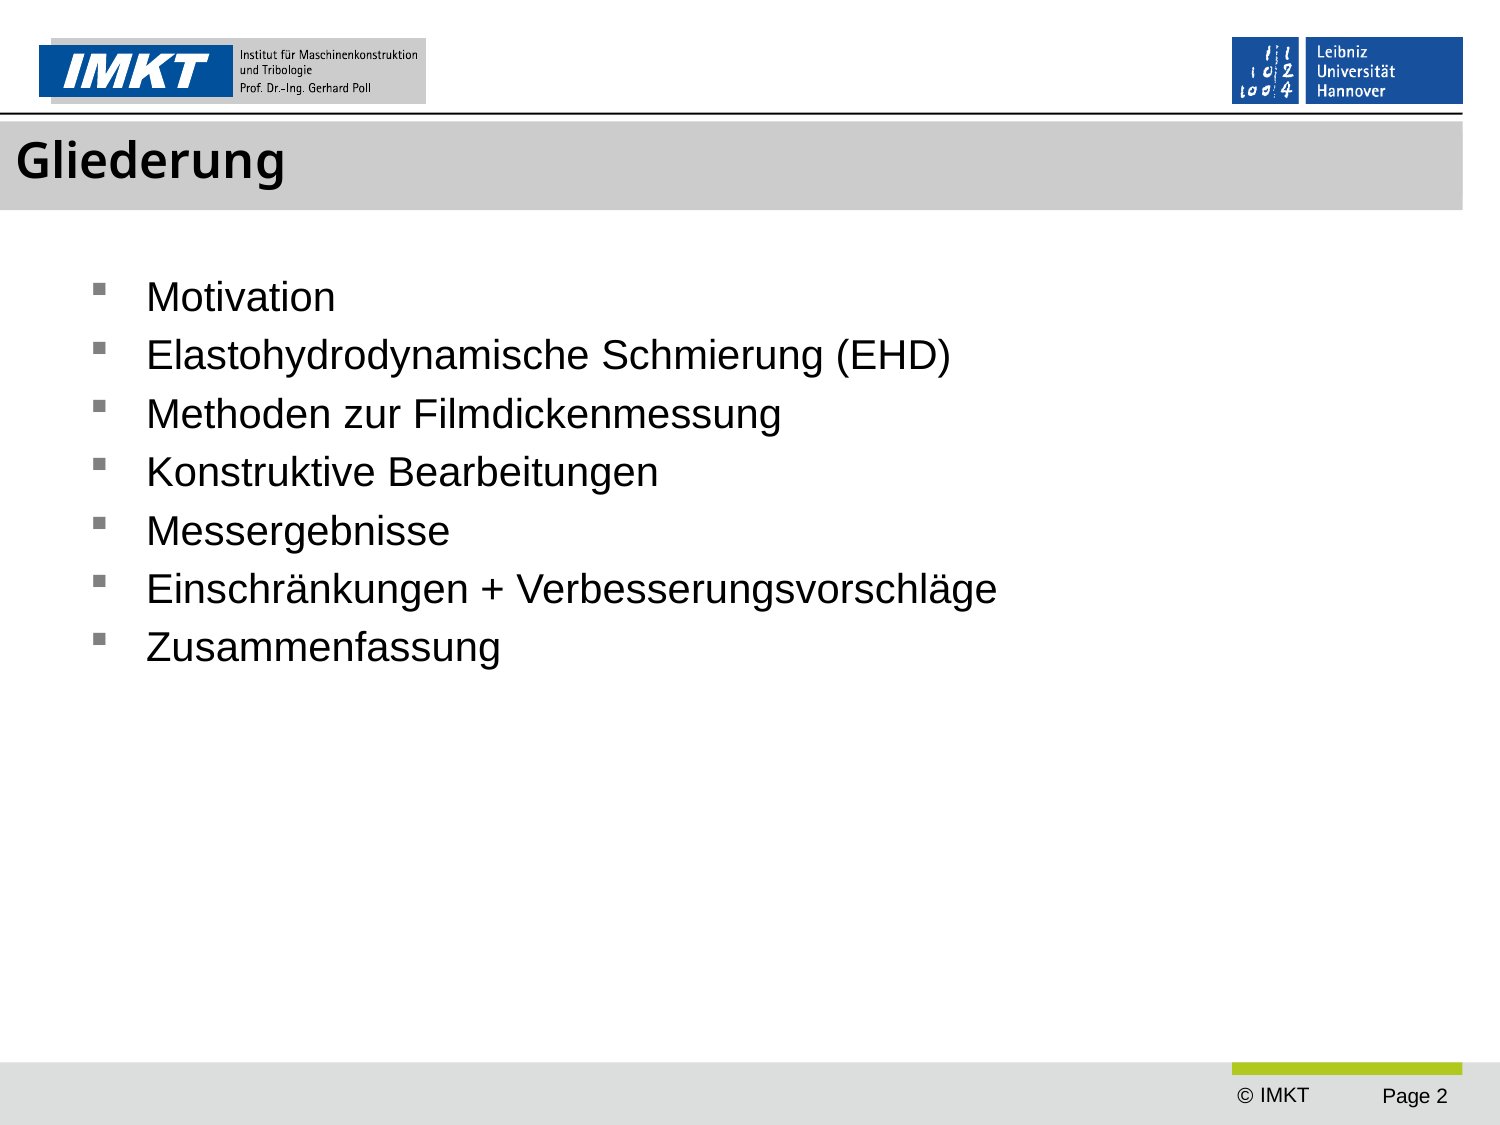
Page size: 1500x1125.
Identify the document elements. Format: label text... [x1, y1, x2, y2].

picture [1232, 37, 1463, 104]
list Motivation Elastohydrodynamische Schmierung (EHD) Methoden zur Filmdickenmessung Konstruktive Bearbeitungen Messergebnisse Einschränkungen + Verbesserungsvorschläge Zusammenfassung [75, 262, 1425, 1005]
title Gliederung [0, 121, 1463, 211]
